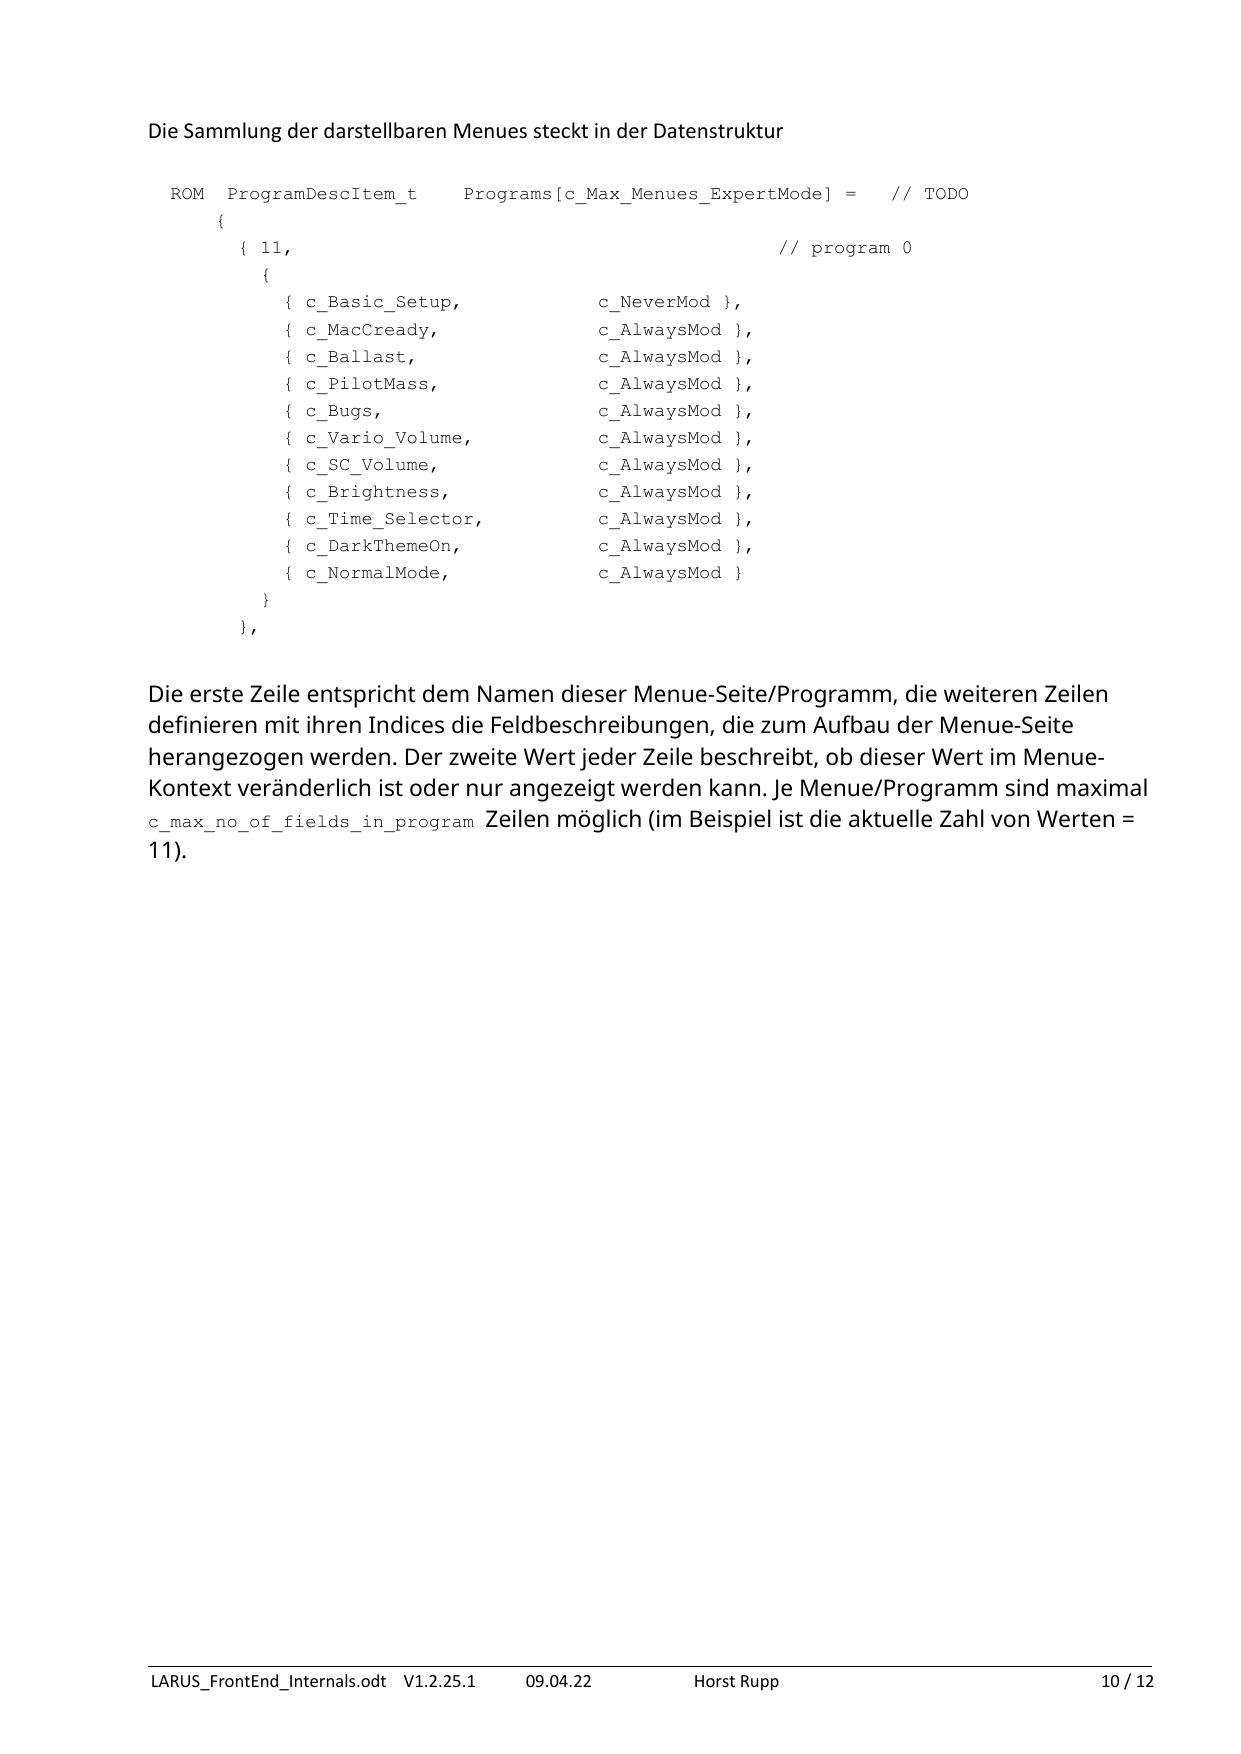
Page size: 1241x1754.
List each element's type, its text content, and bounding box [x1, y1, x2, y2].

text { c_Vario_Volume, c_AlwaysMod }, [148, 428, 1152, 449]
text { c_DarkThemeOn, c_AlwaysMod }, [148, 536, 1152, 557]
text { c_PilotMass, c_AlwaysMod }, [148, 373, 1152, 395]
text } [148, 590, 1152, 611]
text { c_Time_Selector, c_AlwaysMod }, [148, 509, 1152, 530]
text Die Sammlung der darstellbaren Menues steckt in der Datenstruktur [148, 116, 1152, 144]
text }, [148, 617, 1152, 638]
text ROM ProgramDescItem_t Programs[c_Max_Menues_ExpertMode] = // TODO [148, 184, 1152, 205]
text { 11, // program 0 [148, 238, 1152, 259]
text { [148, 211, 1152, 232]
text { c_Brightness, c_AlwaysMod }, [148, 482, 1152, 503]
text { c_Bugs, c_AlwaysMod }, [148, 401, 1152, 422]
text { [148, 265, 1152, 286]
text { c_Ballast, c_AlwaysMod }, [148, 346, 1152, 368]
text { c_SC_Volume, c_AlwaysMod }, [148, 455, 1152, 476]
text Die erste Zeile entspricht dem Namen dieser Menue-Seite/Programm, die weiteren Zeilen definieren mit ihren Indices die Feldbeschreibungen, die zum Aufbau der Menue-Seite herangezogen werden. Der zweite Wert jeder Zeile beschreibt, ob dieser Wert im Menue-Kontext veränderlich ist oder nur angezeigt werden kann. Je Menue/Programm sind maximal c_max_no_of_fields_in_program Zeilen möglich (im Beispiel ist die aktuelle Zahl von Werten = 11). [148, 678, 1152, 866]
text { c_Basic_Setup, c_NeverMod }, [148, 292, 1152, 313]
text { c_MacCready, c_AlwaysMod }, [148, 319, 1152, 341]
text { c_NormalMode, c_AlwaysMod } [148, 563, 1152, 584]
